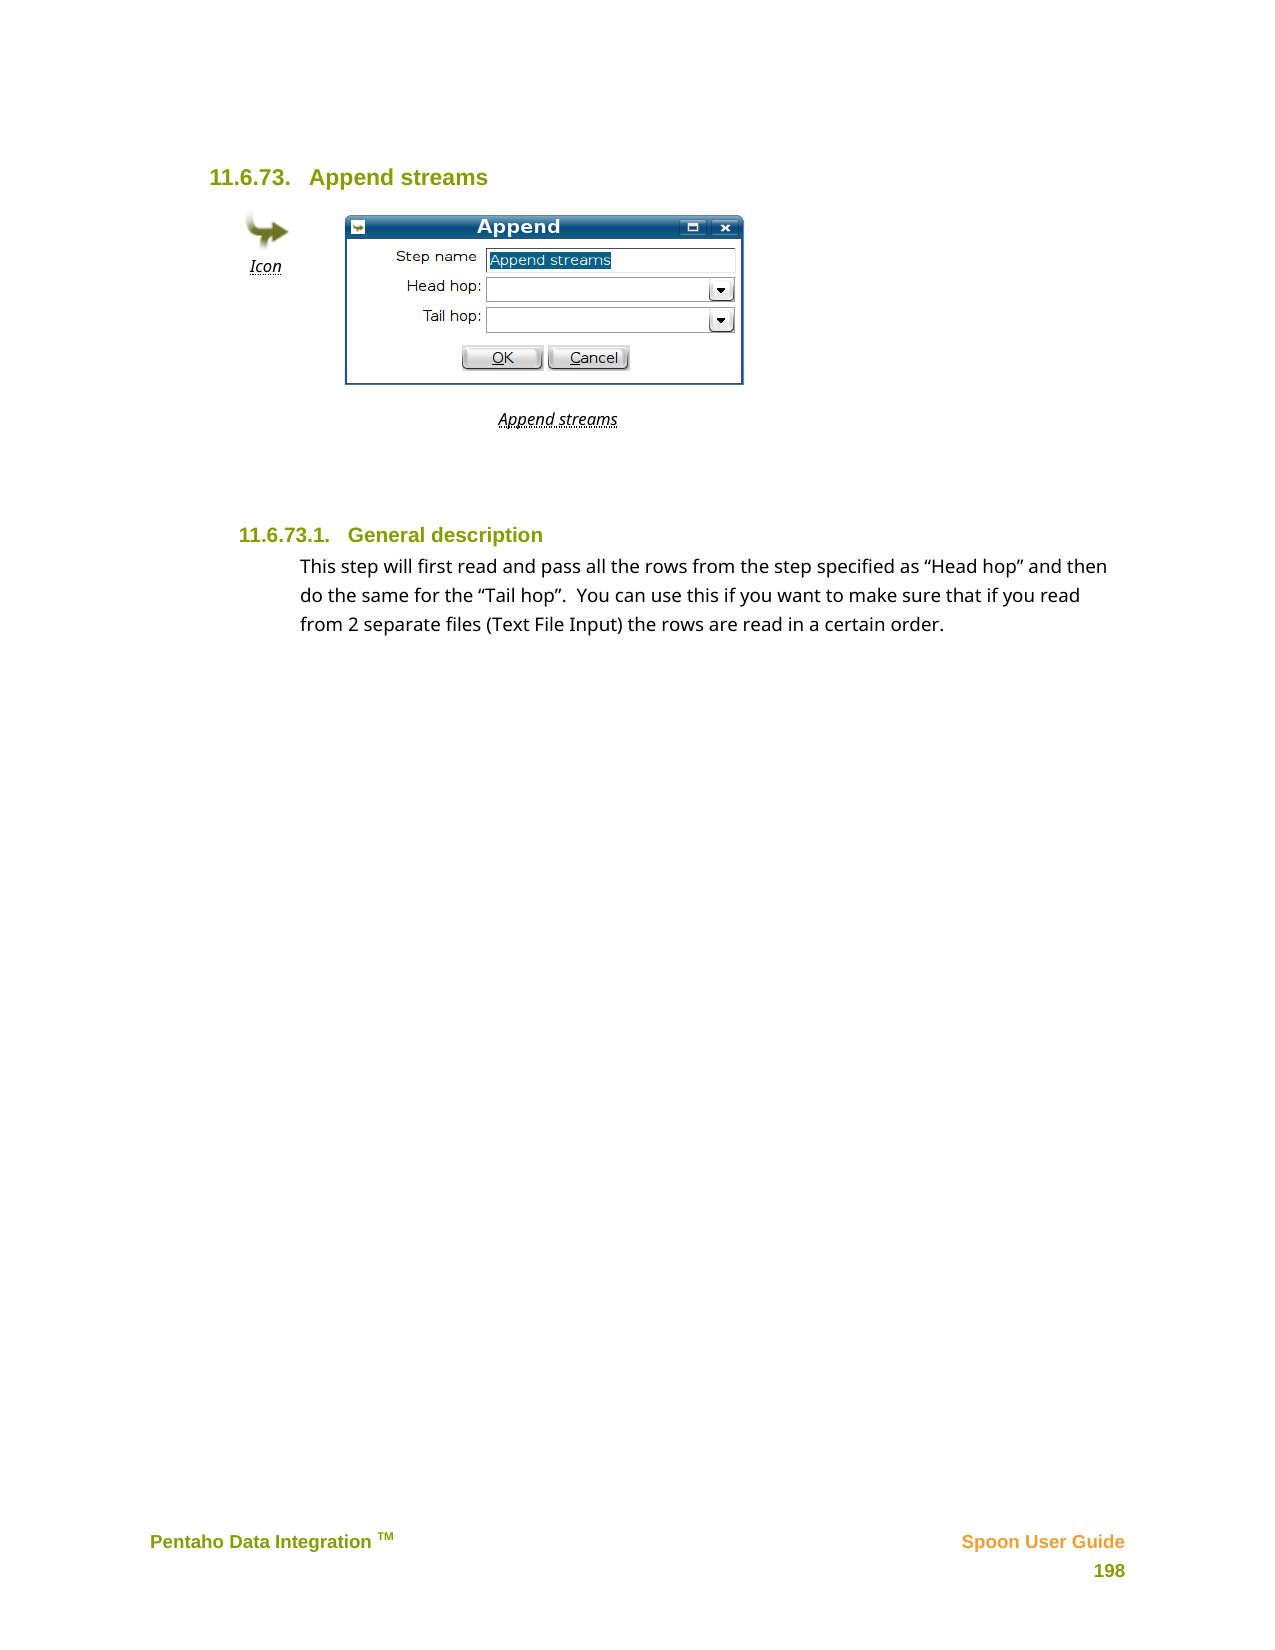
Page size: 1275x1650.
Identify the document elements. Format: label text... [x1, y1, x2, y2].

picture [241, 205, 292, 255]
picture [347, 239, 741, 385]
text Icon [241, 255, 292, 278]
subtitle Append streams [209, 157, 1125, 192]
text Append streams [326, 407, 792, 430]
picture [344, 215, 745, 385]
subtitle General description [239, 515, 1125, 549]
text This step will first read and pass all the rows from the step specified as “Head hop” and then do the same for the “Tail hop”. You can use this if you want to make sure that if you read from 2 separate files (Text File Input) the rows are read in a certain order. [300, 550, 1125, 638]
